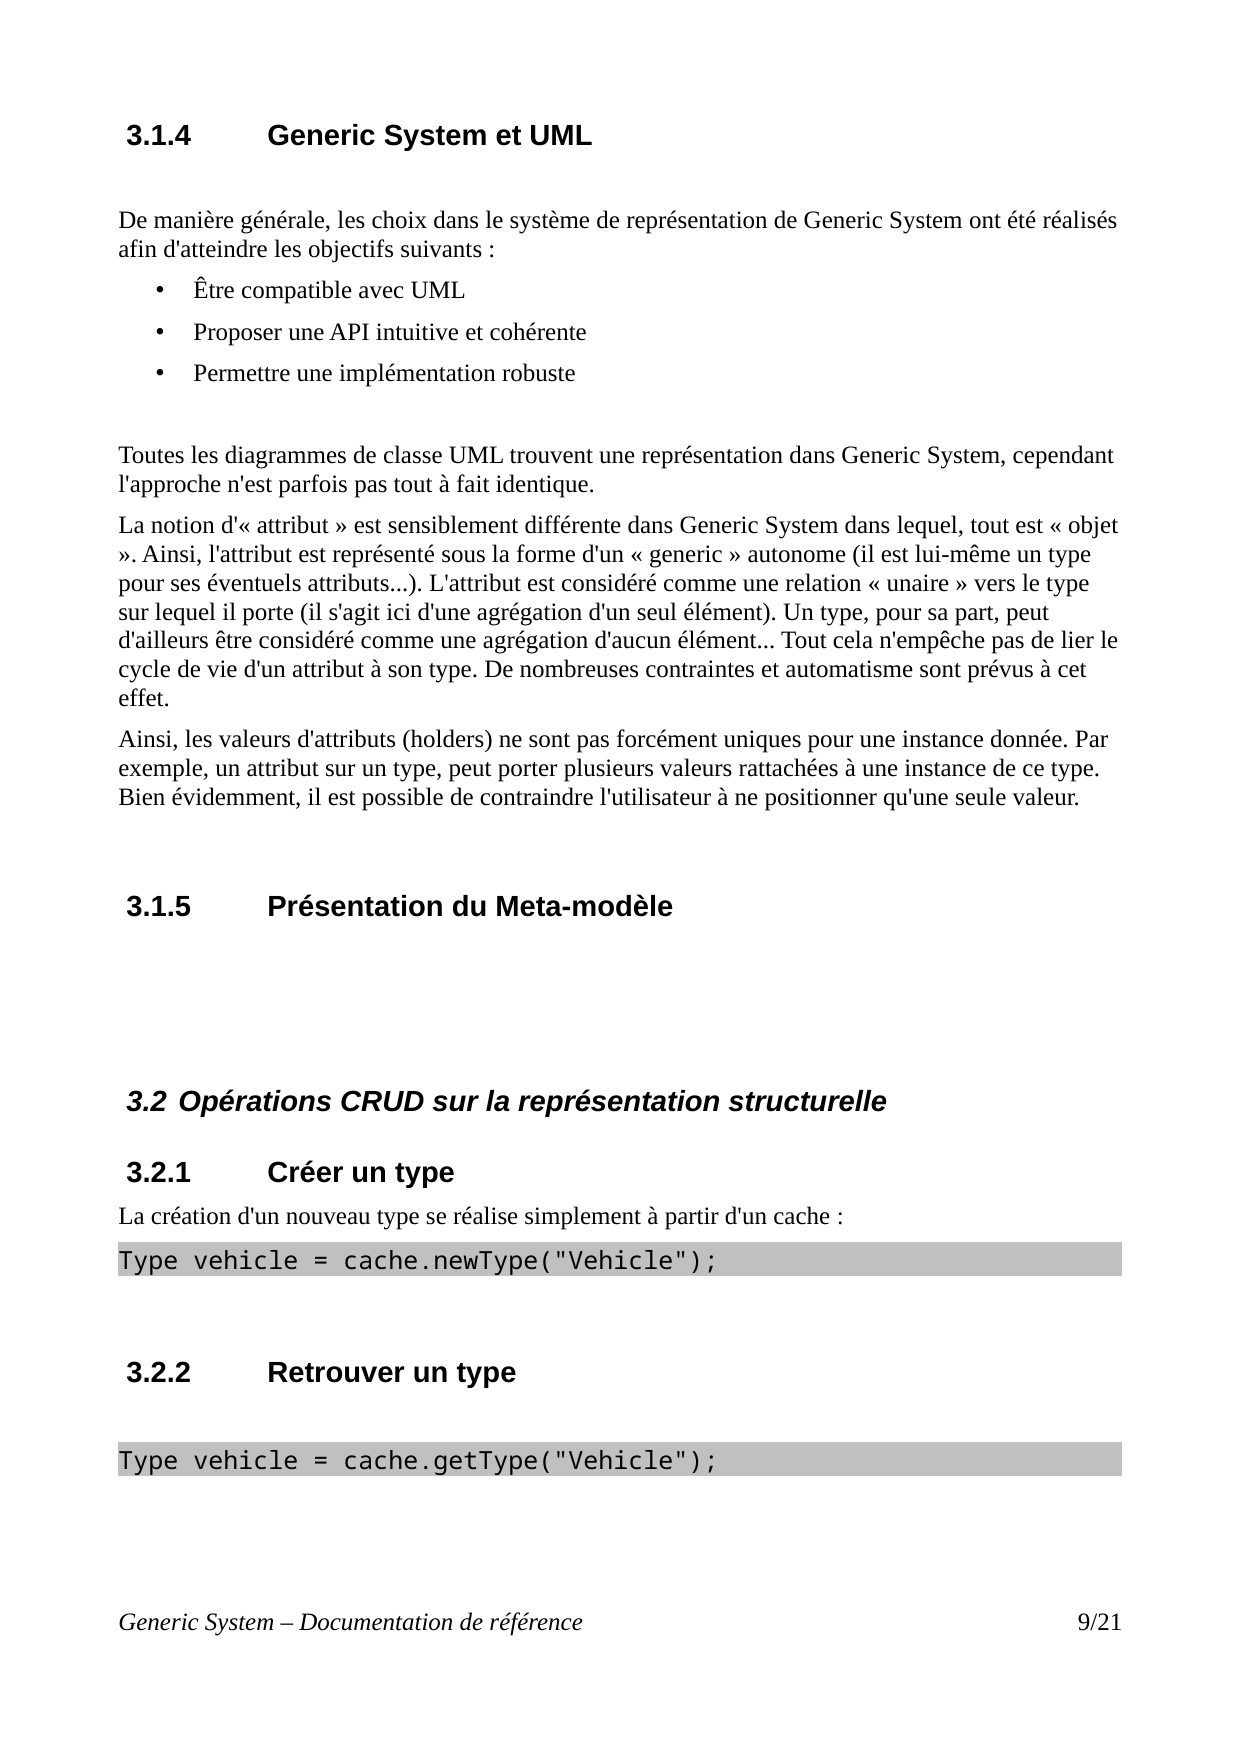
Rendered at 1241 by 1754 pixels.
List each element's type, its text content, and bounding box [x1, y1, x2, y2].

subtitle Créer un type [118, 1155, 1122, 1188]
text Type vehicle = cache.getType("Vehicle"); [118, 1442, 1122, 1476]
text Ainsi, les valeurs d'attributs (holders) ne sont pas forcément uniques pour une instance donnée. Par exemple, un attribut sur un type, peut porter plusieurs valeurs rattachées à une instance de ce type. Bien évidemment, il est possible de contraindre l'utilisateur à ne positionner qu'une seule valeur. [118, 724, 1122, 810]
text La création d'un nouveau type se réalise simplement à partir d'un cache : [118, 1201, 1122, 1230]
list Proposer une API intuitive et cohérente [156, 317, 1122, 345]
text La notion d'« attribut » est sensiblement différente dans Generic System dans lequel, tout est « objet ». Ainsi, l'attribut est représenté sous la forme d'un « generic » autonome (il est lui-même un type pour ses éventuels attributs...). L'attribut est considéré comme une relation « unaire » vers le type sur lequel il porte (il s'agit ici d'une agrégation d'un seul élément). Un type, pour sa part, peut d'ailleurs être considéré comme une agrégation d'aucun élément... Tout cela n'empêche pas de lier le cycle de vie d'un attribut à son type. De nombreuses contraintes et automatisme sont prévus à cet effet. [118, 510, 1122, 712]
list Permettre une implémentation robuste [156, 358, 1122, 387]
text Toutes les diagrammes de classe UML trouvent une représentation dans Generic System, cependant l'approche n'est parfois pas tout à fait identique. [118, 440, 1122, 498]
list Être compatible avec UML [156, 275, 1122, 304]
text Type vehicle = cache.newType("Vehicle"); [118, 1242, 1122, 1276]
subtitle Generic System et UML [118, 118, 1122, 152]
subtitle Opérations CRUD sur la représentation structurelle [118, 1084, 1122, 1117]
subtitle Retrouver un type [118, 1355, 1122, 1389]
text De manière générale, les choix dans le système de représentation de Generic System ont été réalisés afin d'atteindre les objectifs suivants : [118, 205, 1122, 263]
subtitle Présentation du Meta-modèle [118, 889, 1122, 923]
